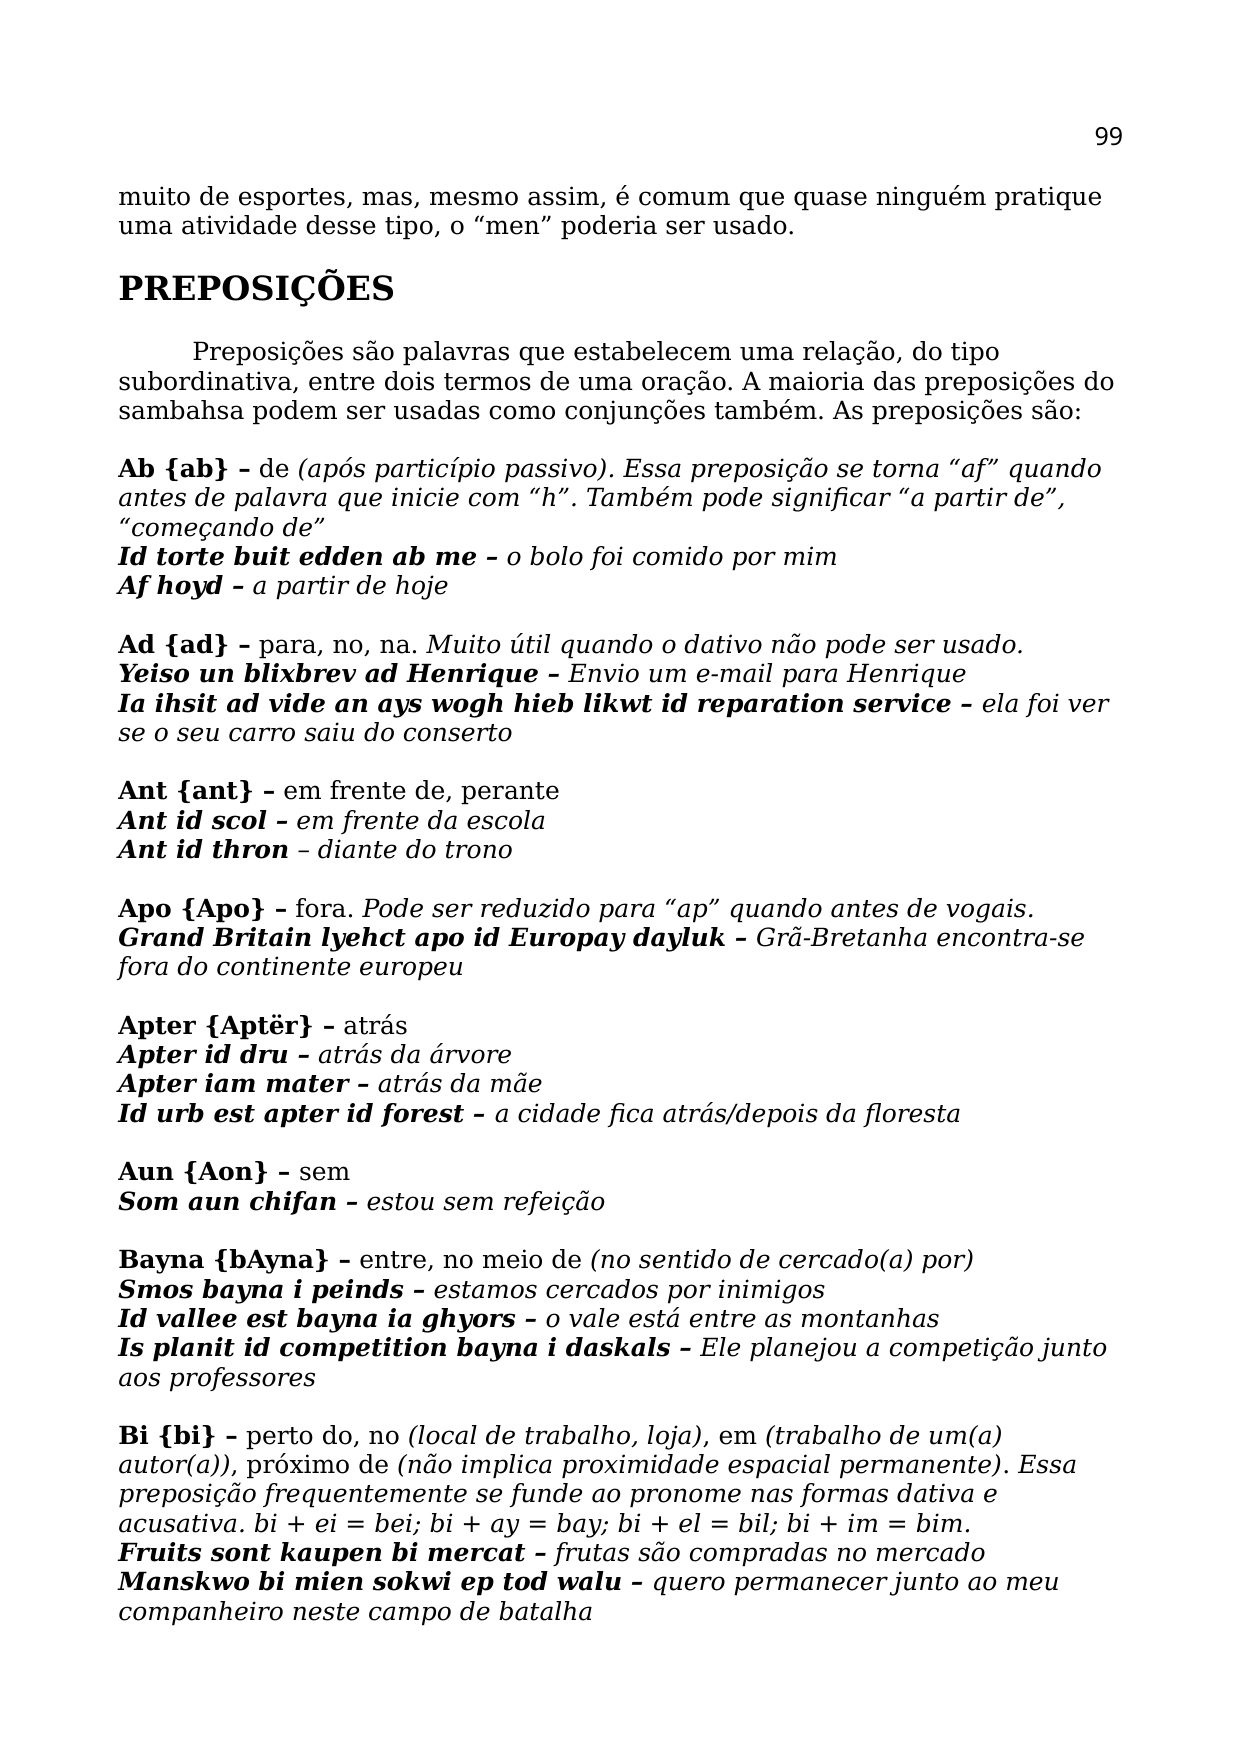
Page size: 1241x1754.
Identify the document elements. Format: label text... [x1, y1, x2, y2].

text Id vallee est bayna ia ghyors – o vale está entre as montanhas [118, 1304, 1123, 1333]
text Fruits sont kaupen bi mercat – frutas são compradas no mercado [118, 1538, 1123, 1567]
text Preposições são palavras que estabelecem uma relação, do tipo subordinativa, entre dois termos de uma oração. A maioria das preposições do sambahsa podem ser usadas como conjunções também. As preposições são: [118, 337, 1123, 425]
text Ad {ad} – para, no, na. Muito útil quando o dativo não pode ser usado. [118, 630, 1123, 659]
text Ab {ab} – de (após particípio passivo). Essa preposição se torna “af” quando antes de palavra que inicie com “h”. Também pode significar “a partir de”, “começando de” [118, 454, 1123, 542]
text Manskwo bi mien sokwi ep tod walu – quero permanecer junto ao meu companheiro neste campo de batalha [118, 1567, 1123, 1626]
text Ant id scol – em frente da escola [118, 806, 1123, 835]
text Smos bayna i peinds – estamos cercados por inimigos [118, 1274, 1123, 1304]
text Yeiso un blixbrev ad Henrique – Envio um e-mail para Henrique [118, 659, 1123, 688]
text Bayna {bAyna} – entre, no meio de (no sentido de cercado(a) por) [118, 1245, 1123, 1274]
text Som aun chifan – estou sem refeição [118, 1187, 1123, 1216]
subtitle PREPOSIÇÕES [118, 269, 1123, 308]
text Id urb est apter id forest – a cidade fica atrás/depois da floresta [118, 1099, 1123, 1128]
text Apo {Apo} – fora. Pode ser reduzido para “ap” quando antes de vogais. [118, 893, 1123, 923]
text Apter {Aptër} – atrás [118, 1011, 1123, 1040]
text Ant id thron – diante do trono [118, 835, 1123, 864]
text Apter iam mater – atrás da mãe [118, 1069, 1123, 1099]
text Af hoyd – a partir de hoje [118, 571, 1123, 601]
text Bi {bi} – perto do, no (local de trabalho, loja), em (trabalho de um(a) autor(a)), próximo de (não implica proximidade espacial permanente). Essa preposição frequentemente se funde ao pronome nas formas dativa e acusativa. bi + ei = bei; bi + ay = bay; bi + el = bil; bi + im = bim. [118, 1421, 1123, 1538]
text Id torte buit edden ab me – o bolo foi comido por mim [118, 542, 1123, 571]
text Ant {ant} – em frente de, perante [118, 776, 1123, 806]
text muito de esportes, mas, mesmo assim, é comum que quase ninguém pratique uma atividade desse tipo, o “men” poderia ser usado. [118, 182, 1123, 240]
text Aun {Aon} – sem [118, 1157, 1123, 1187]
text Grand Britain lyehct apo id Europay dayluk – Grã-Bretanha encontra-se fora do continente europeu [118, 923, 1123, 981]
text Is planit id competition bayna i daskals – Ele planejou a competição junto aos professores [118, 1333, 1123, 1392]
text Apter id dru – atrás da árvore [118, 1040, 1123, 1069]
text Ia ihsit ad vide an ays wogh hieb likwt id reparation service – ela foi ver se o seu carro saiu do conserto [118, 688, 1123, 747]
